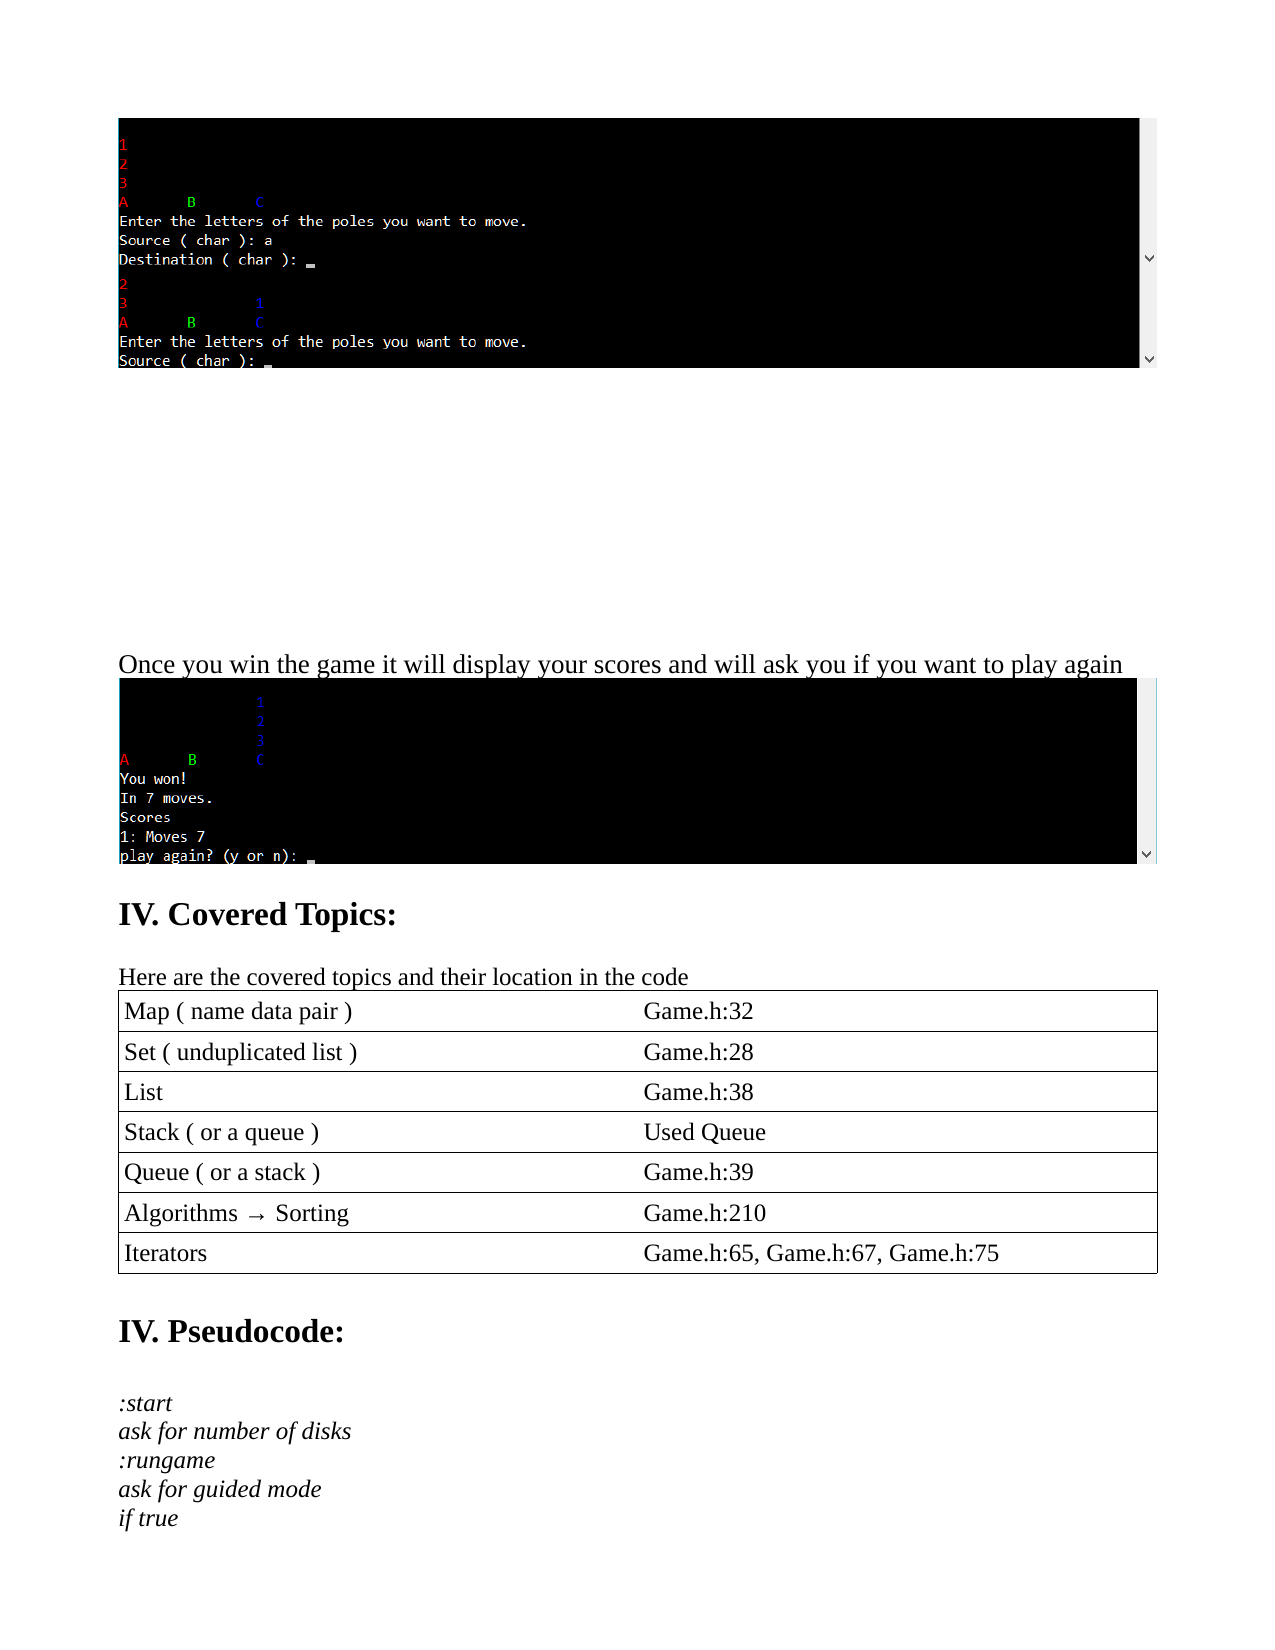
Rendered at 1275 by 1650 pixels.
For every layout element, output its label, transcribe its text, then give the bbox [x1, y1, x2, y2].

text :rungame [118, 1445, 1157, 1474]
text if true [118, 1503, 1157, 1531]
table_header Map ( name data pair ) [119, 991, 637, 1031]
table_cell Game.h:39 [638, 1153, 1157, 1192]
text ask for guided mode [118, 1474, 1157, 1503]
table_header Game.h:32 [638, 991, 1157, 1031]
text ask for number of disks [118, 1416, 1157, 1445]
table_cell Iterators [119, 1233, 637, 1273]
text Here are the covered topics and their location in the code [118, 962, 1157, 990]
table_cell Algorithms → Sorting [119, 1193, 637, 1232]
text :start [118, 1388, 1157, 1416]
text Once you win the game it will display your scores and will ask you if you want to play again [118, 648, 1157, 678]
table_cell Set ( unduplicated list ) [119, 1032, 637, 1071]
text IV. Pseudocode: [118, 1311, 1157, 1349]
table_cell List [119, 1072, 637, 1111]
text IV. Covered Topics: [118, 894, 1157, 933]
table_cell Stack ( or a queue ) [119, 1112, 637, 1152]
table_cell Game.h:28 [638, 1032, 1157, 1071]
table_cell Game.h:38 [638, 1072, 1157, 1111]
table_cell Queue ( or a stack ) [119, 1153, 637, 1192]
table_cell Game.h:210 [638, 1193, 1157, 1232]
table_cell Used Queue [638, 1112, 1157, 1152]
table_cell Game.h:65, Game.h:67, Game.h:75 [638, 1233, 1157, 1273]
